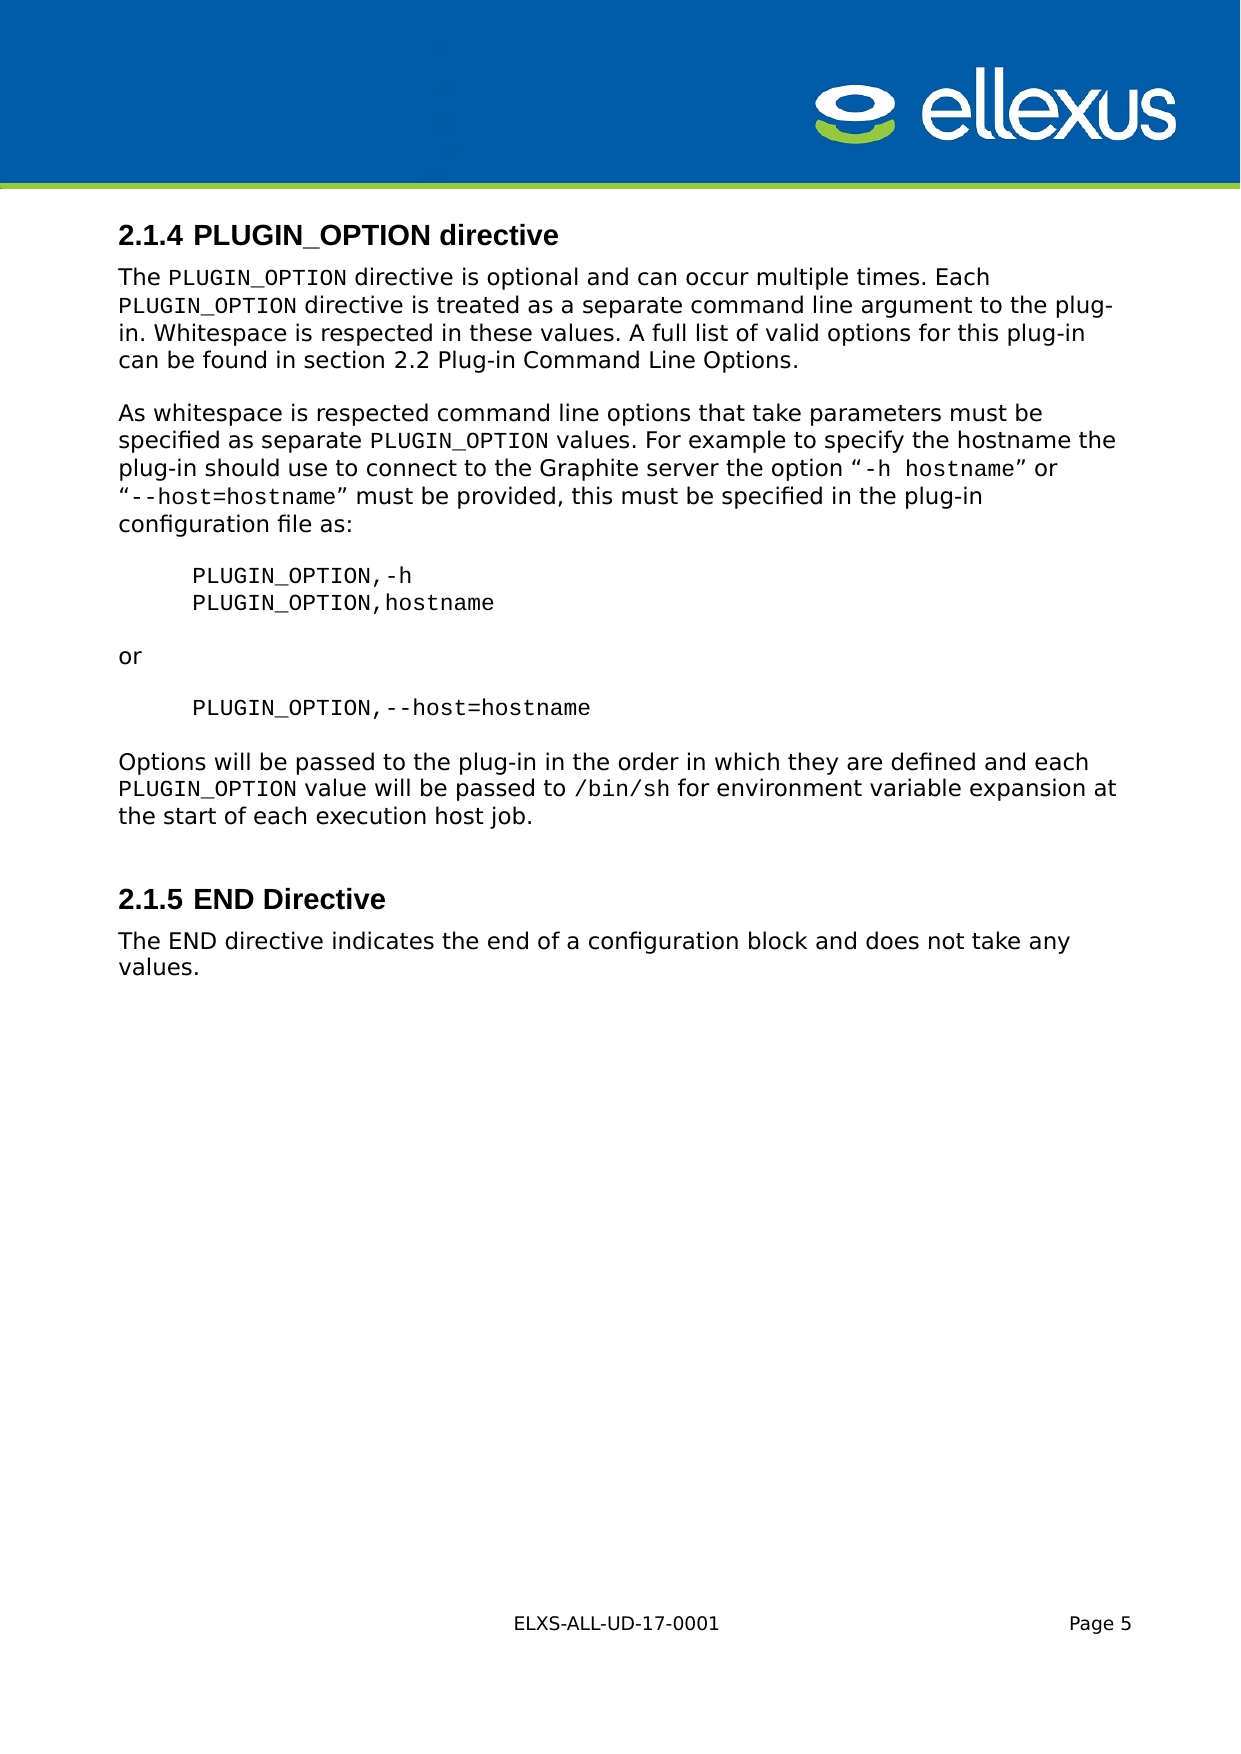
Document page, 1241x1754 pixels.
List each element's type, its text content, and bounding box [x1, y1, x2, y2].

text The END directive indicates the end of a configuration block and does not take any values. [118, 928, 1132, 981]
text PLUGIN_OPTION,-h [192, 565, 1132, 591]
text PLUGIN_OPTION,hostname [192, 591, 1132, 617]
subtitle PLUGIN_OPTION directive [118, 218, 1132, 252]
text As whitespace is respected command line options that take parameters must be specified as separate PLUGIN_OPTION values. For example to specify the hostname the plug-in should use to connect to the Graphite server the option “-h hostname” or “--host=hostname” must be provided, this must be specified in the plug-in configuration file as: [118, 401, 1132, 538]
picture [0, 0, 1241, 189]
text or [118, 643, 1132, 670]
text PLUGIN_OPTION,--host=hostname [192, 697, 1132, 723]
text Options will be passed to the plug-in in the order in which they are defined and each PLUGIN_OPTION value will be passed to /bin/sh for environment variable expansion at the start of each execution host job. [118, 749, 1132, 830]
text The PLUGIN_OPTION directive is optional and can occur multiple times. Each PLUGIN_OPTION directive is treated as a separate command line argument to the plug-in. Whitespace is respected in these values. A full list of valid options for this plug-in can be found in section 2.2 Plug-in Command Line Options. [118, 264, 1132, 374]
subtitle END Directive [118, 882, 1132, 915]
